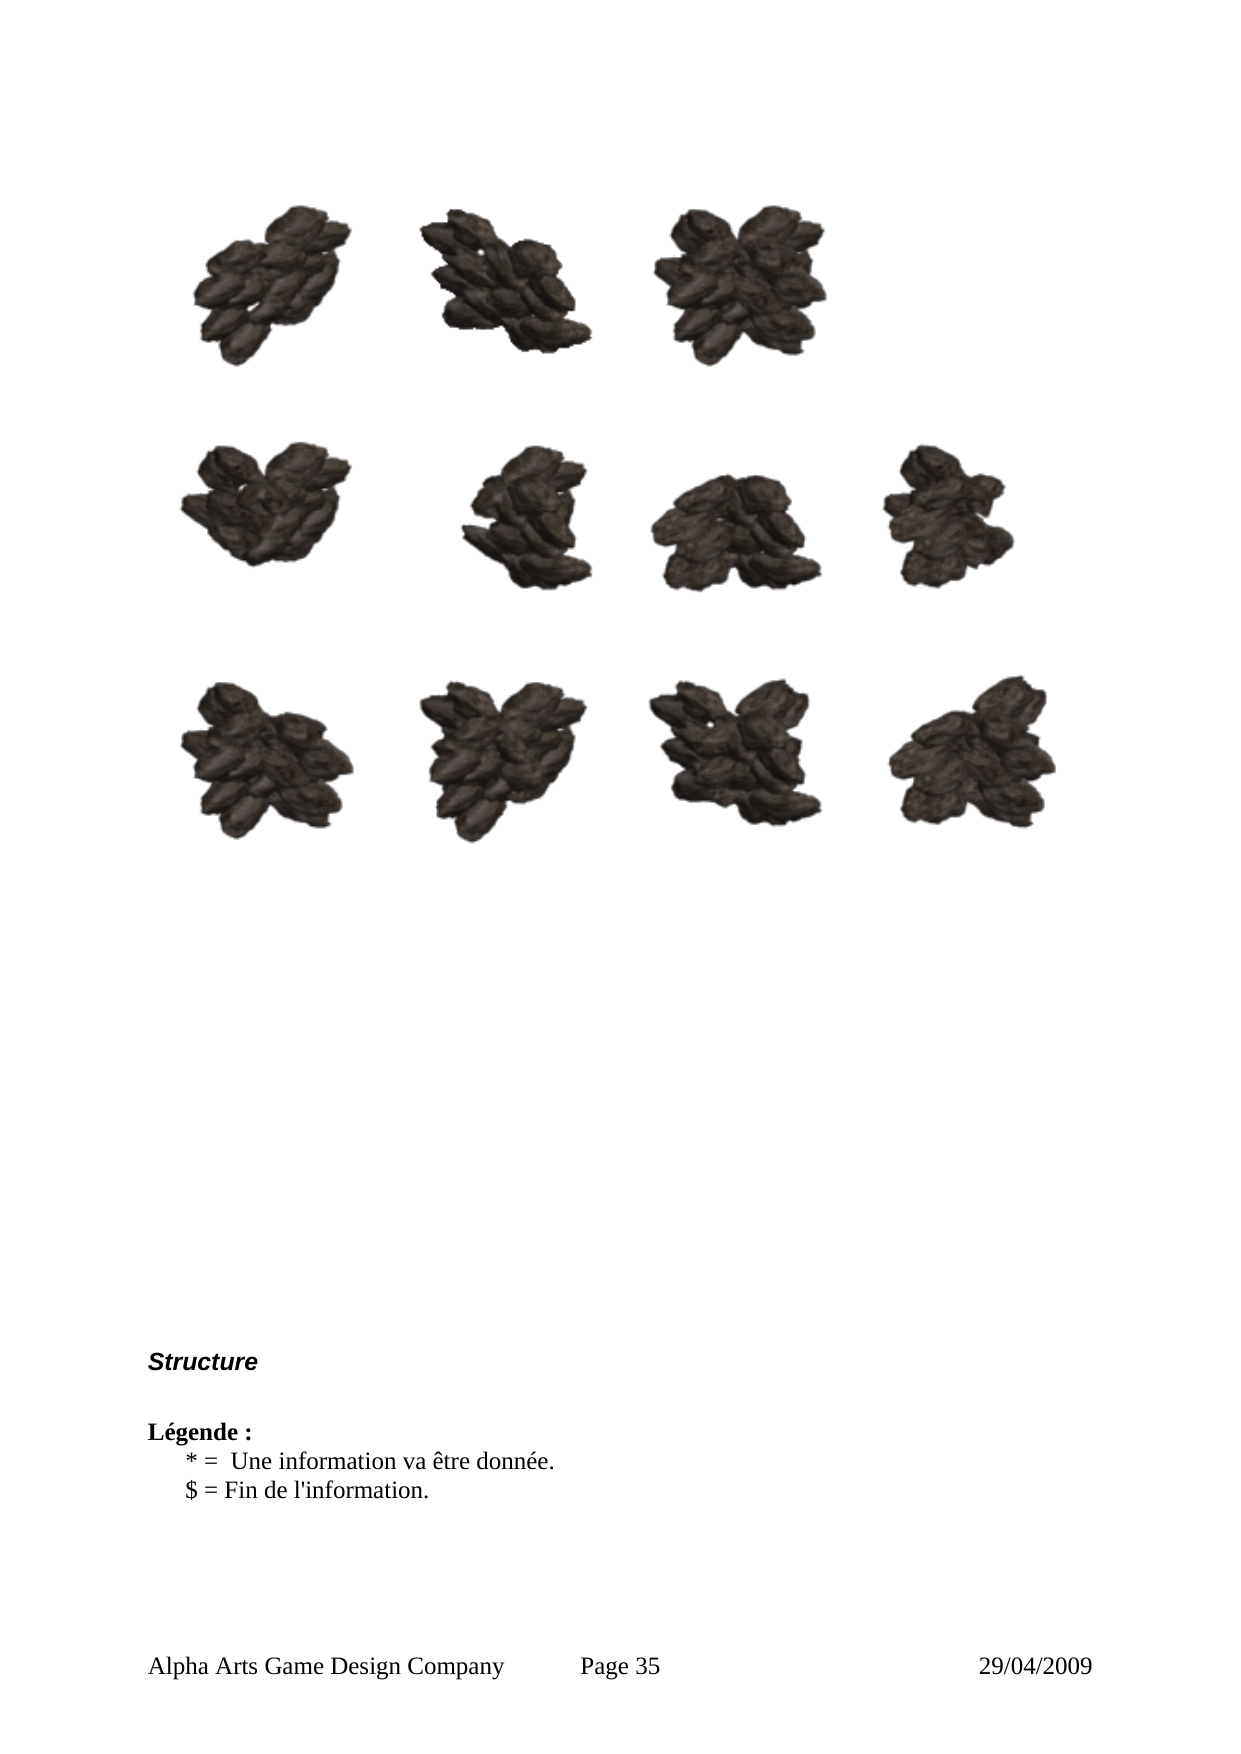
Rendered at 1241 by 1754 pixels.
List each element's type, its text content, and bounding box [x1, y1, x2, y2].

subtitle Structure [148, 1347, 1092, 1376]
text Légende : [148, 1417, 1092, 1446]
list * = Une information va être donnée. [148, 1446, 1092, 1475]
picture [147, 147, 1093, 1093]
list $ = Fin de l'information. [148, 1475, 1092, 1503]
